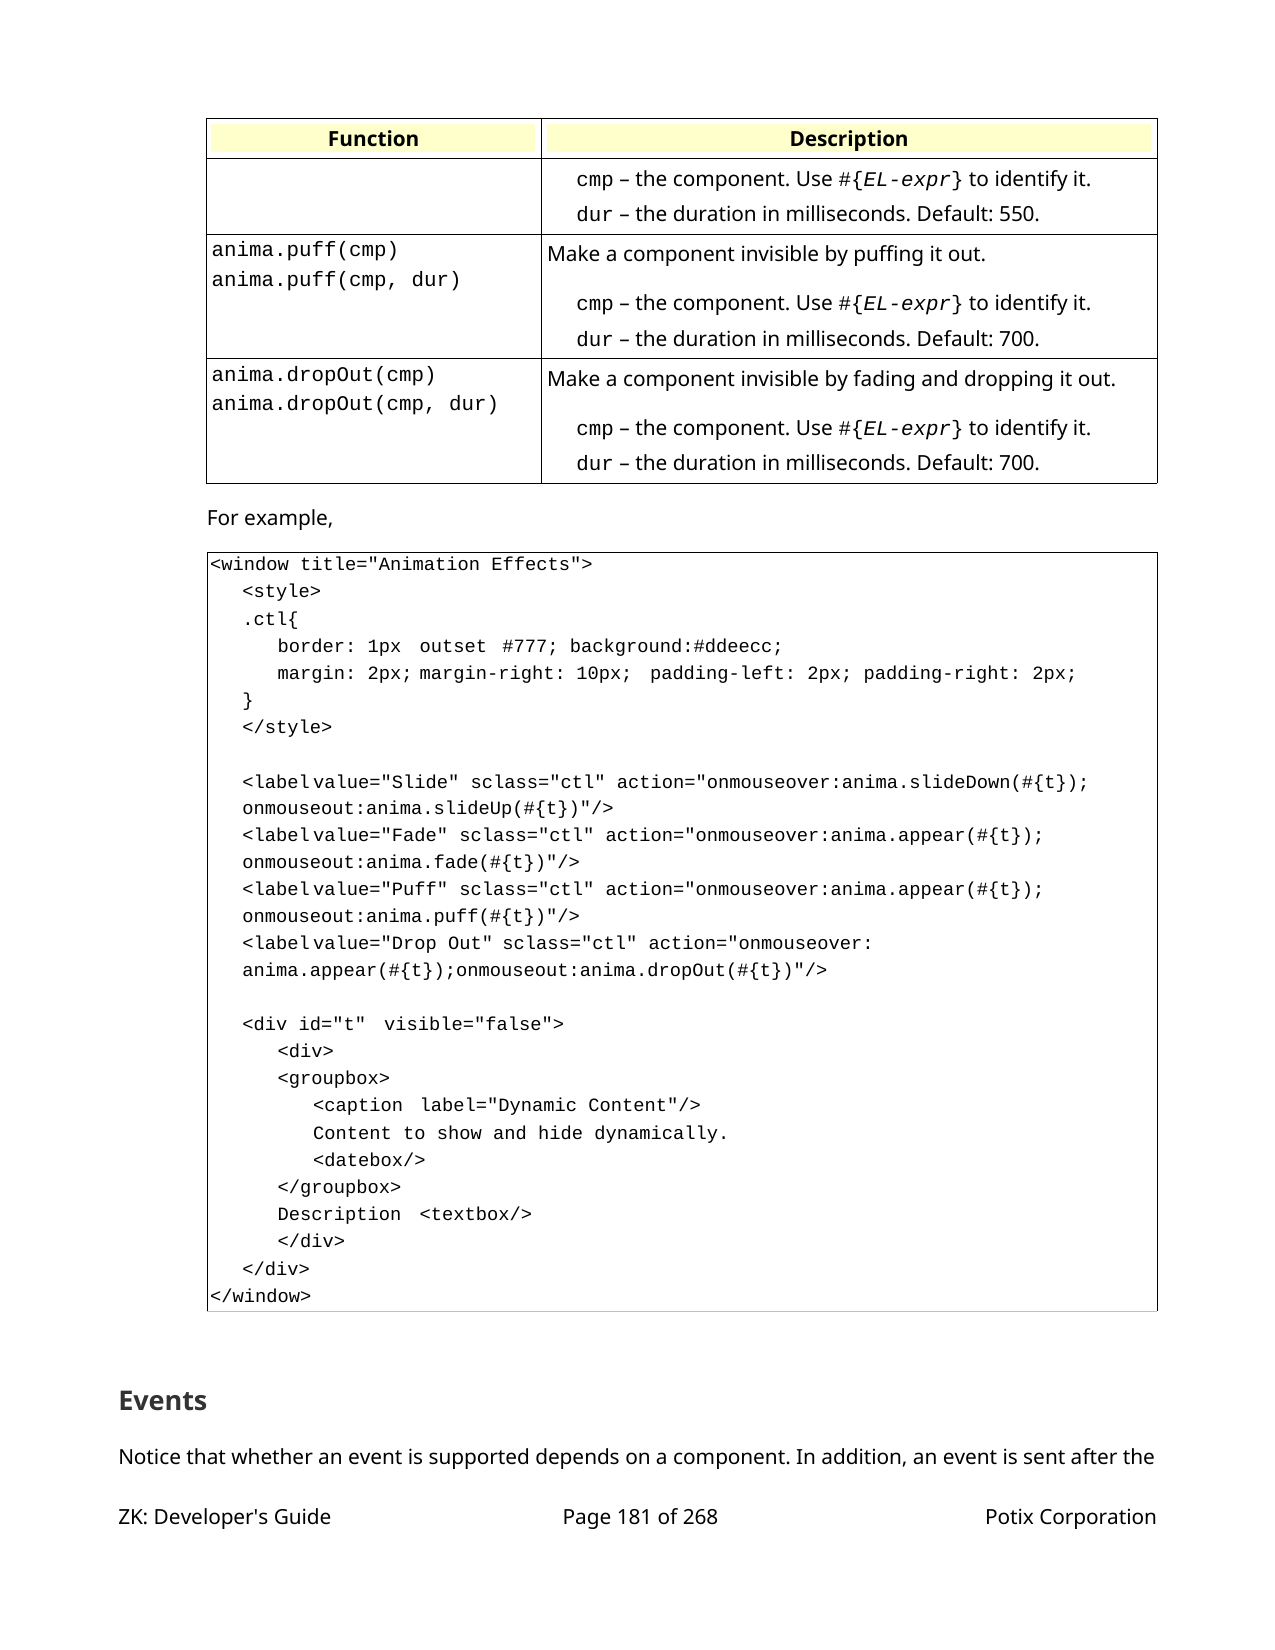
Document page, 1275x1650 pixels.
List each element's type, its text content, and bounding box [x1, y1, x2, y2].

subtitle Events [118, 1382, 1157, 1418]
text <caption label="Dynamic Content"/> [208, 1093, 1157, 1118]
table_cell [207, 159, 541, 234]
text <groupbox> [208, 1066, 1157, 1090]
text <label value="Slide" sclass="ctl" action="onmouseover:anima.slideDown(#{t}); onmouseout:anima.slideUp(#{t})"/> [208, 769, 1157, 820]
text <label value="Fade" sclass="ctl" action="onmouseover:anima.appear(#{t}); onmouseout:anima.fade(#{t})"/> [208, 823, 1157, 874]
text Notice that whether an event is supported depends on a component. In addition, an event is sent after the [118, 1442, 1157, 1470]
text <window title="Animation Effects"> [208, 553, 1157, 576]
text } [208, 688, 1157, 712]
text Description <textbox/> [208, 1202, 1157, 1226]
table_cell anima.puff(cmp) anima.puff(cmp, dur) [207, 235, 541, 358]
text Content to show and hide dynamically. [208, 1121, 1157, 1145]
text <datebox/> [208, 1148, 1157, 1172]
text </groupbox> [208, 1175, 1157, 1199]
text <div id="t" visible="false"> [208, 1012, 1157, 1036]
table_cell Make a component invisible by puffing it out. cmp – the component. Use #{EL-expr} to identify it. dur – the duration in milliseconds. Default: 700. [542, 235, 1157, 358]
text </div> [208, 1229, 1157, 1253]
text border: 1px outset #777; background:#ddeecc; [208, 634, 1157, 658]
text </style> [208, 715, 1157, 739]
table_header Function [207, 119, 541, 158]
text <label value="Drop Out" sclass="ctl" action="onmouseover: anima.appear(#{t});onmouseout:anima.dropOut(#{t})"/> [208, 931, 1157, 982]
text <div> [208, 1039, 1157, 1063]
table_cell anima.dropOut(cmp) anima.dropOut(cmp, dur) [207, 359, 541, 483]
text </window> [208, 1284, 1157, 1311]
text </div> [208, 1256, 1157, 1281]
text <label value="Puff" sclass="ctl" action="onmouseover:anima.appear(#{t}); onmouseout:anima.puff(#{t})"/> [208, 877, 1157, 928]
text .ctl{ [208, 606, 1157, 631]
text <style> [208, 579, 1157, 603]
table_cell Make a component invisible by fading and dropping it out. cmp – the component. Use #{EL-expr} to identify it. dur – the duration in milliseconds. Default: 700. [542, 359, 1157, 483]
text margin: 2px; margin-right: 10px; padding-left: 2px; padding-right: 2px; [208, 661, 1157, 685]
table_header Description [542, 119, 1157, 158]
text For example, [207, 503, 1157, 531]
table_cell cmp – the component. Use #{EL-expr} to identify it. dur – the duration in milliseconds. Default: 550. [542, 159, 1157, 234]
